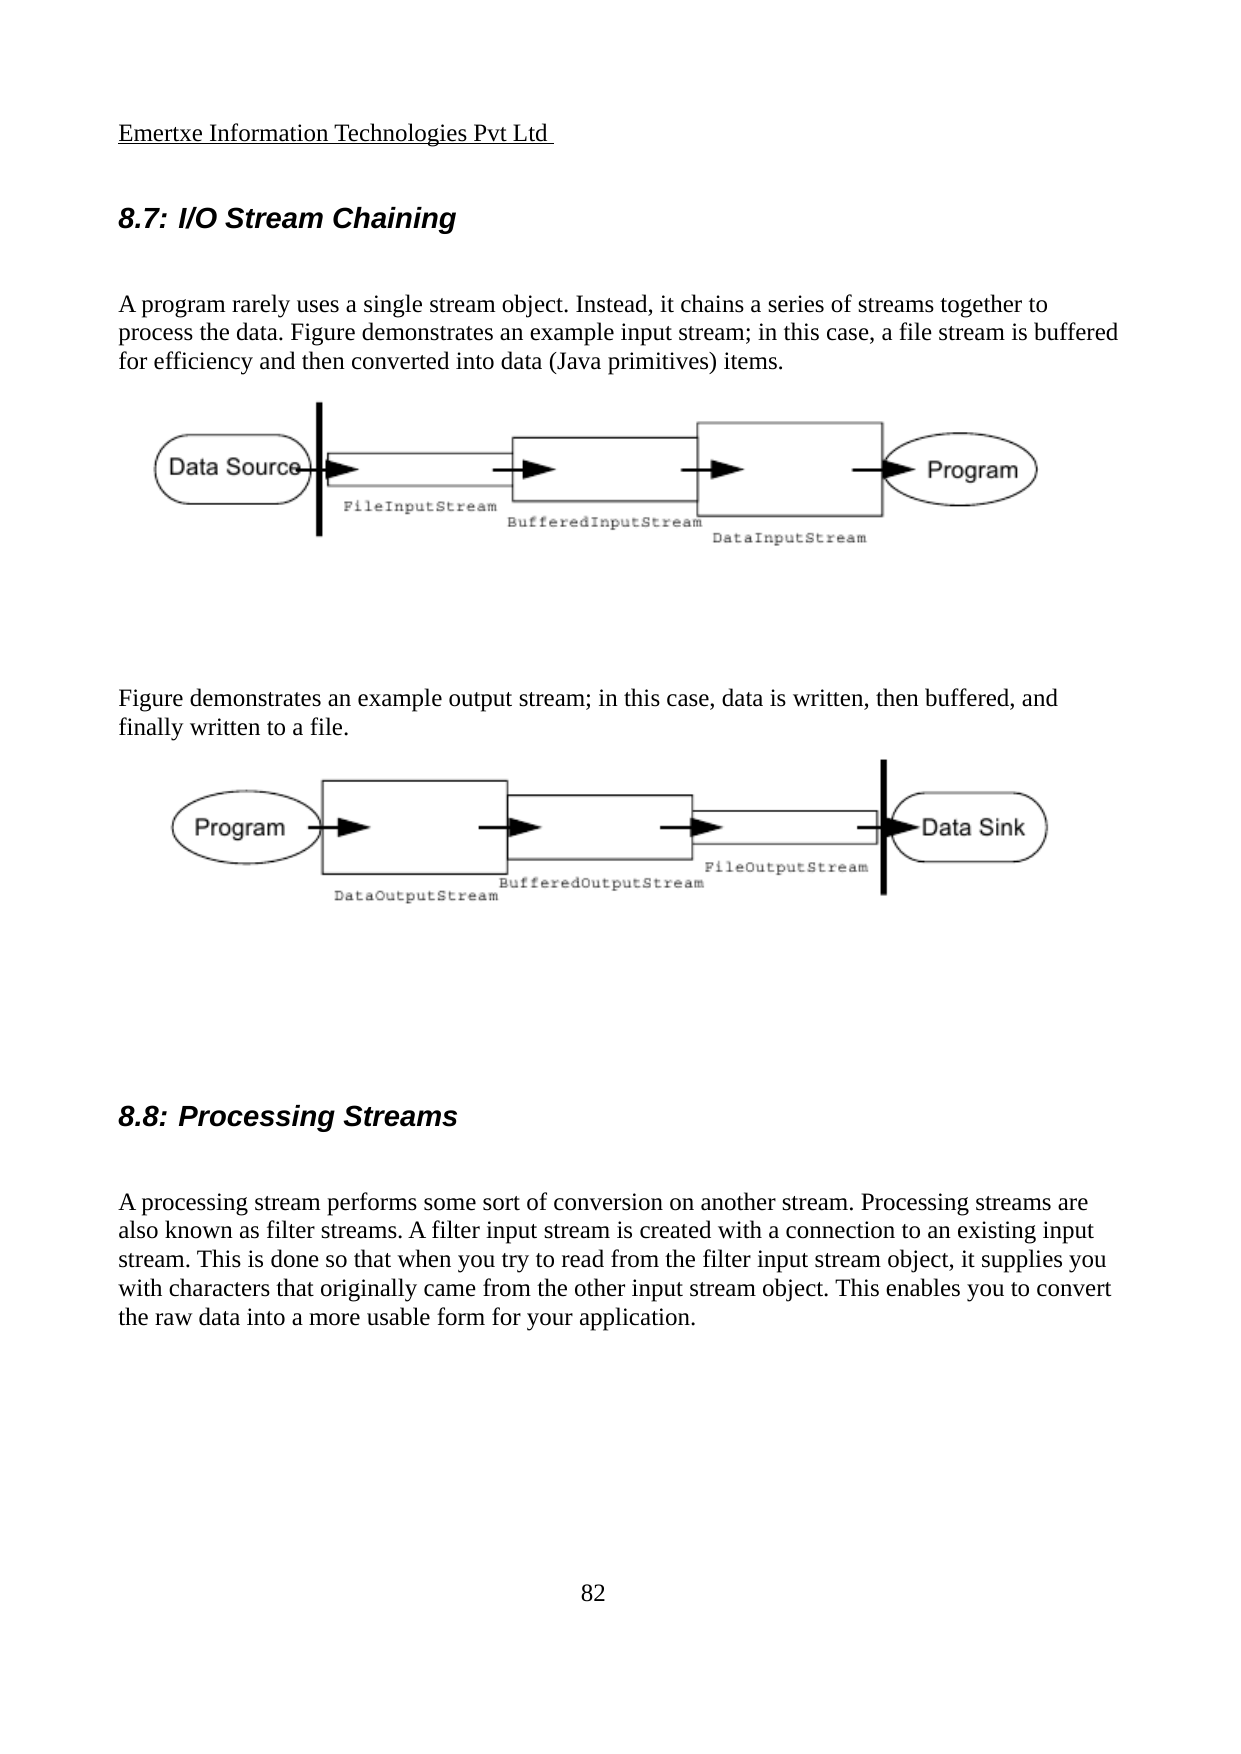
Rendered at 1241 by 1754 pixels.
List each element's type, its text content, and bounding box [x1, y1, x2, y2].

picture [138, 387, 1102, 560]
text A program rarely uses a single stream object. Instead, it chains a series of streams together to process the data. Figure demonstrates an example input stream; in this case, a file stream is buffered for efficiency and then converted into data (Java primitives) items. [118, 289, 1122, 375]
text Figure demonstrates an example output stream; in this case, data is written, then buffered, and finally written to a file. [118, 683, 1122, 741]
subtitle I/O Stream Chaining [118, 201, 1122, 235]
subtitle Processing Streams [118, 1099, 1122, 1133]
text A processing stream performs some sort of conversion on another stream. Processing streams are also known as filter streams. A filter input stream is created with a connection to an existing input stream. This is done so that when you try to read from the filter input stream object, it supplies you with characters that originally came from the other input stream object. This enables you to convert the raw data into a more usable form for your application. [118, 1187, 1122, 1330]
picture [149, 753, 1092, 910]
